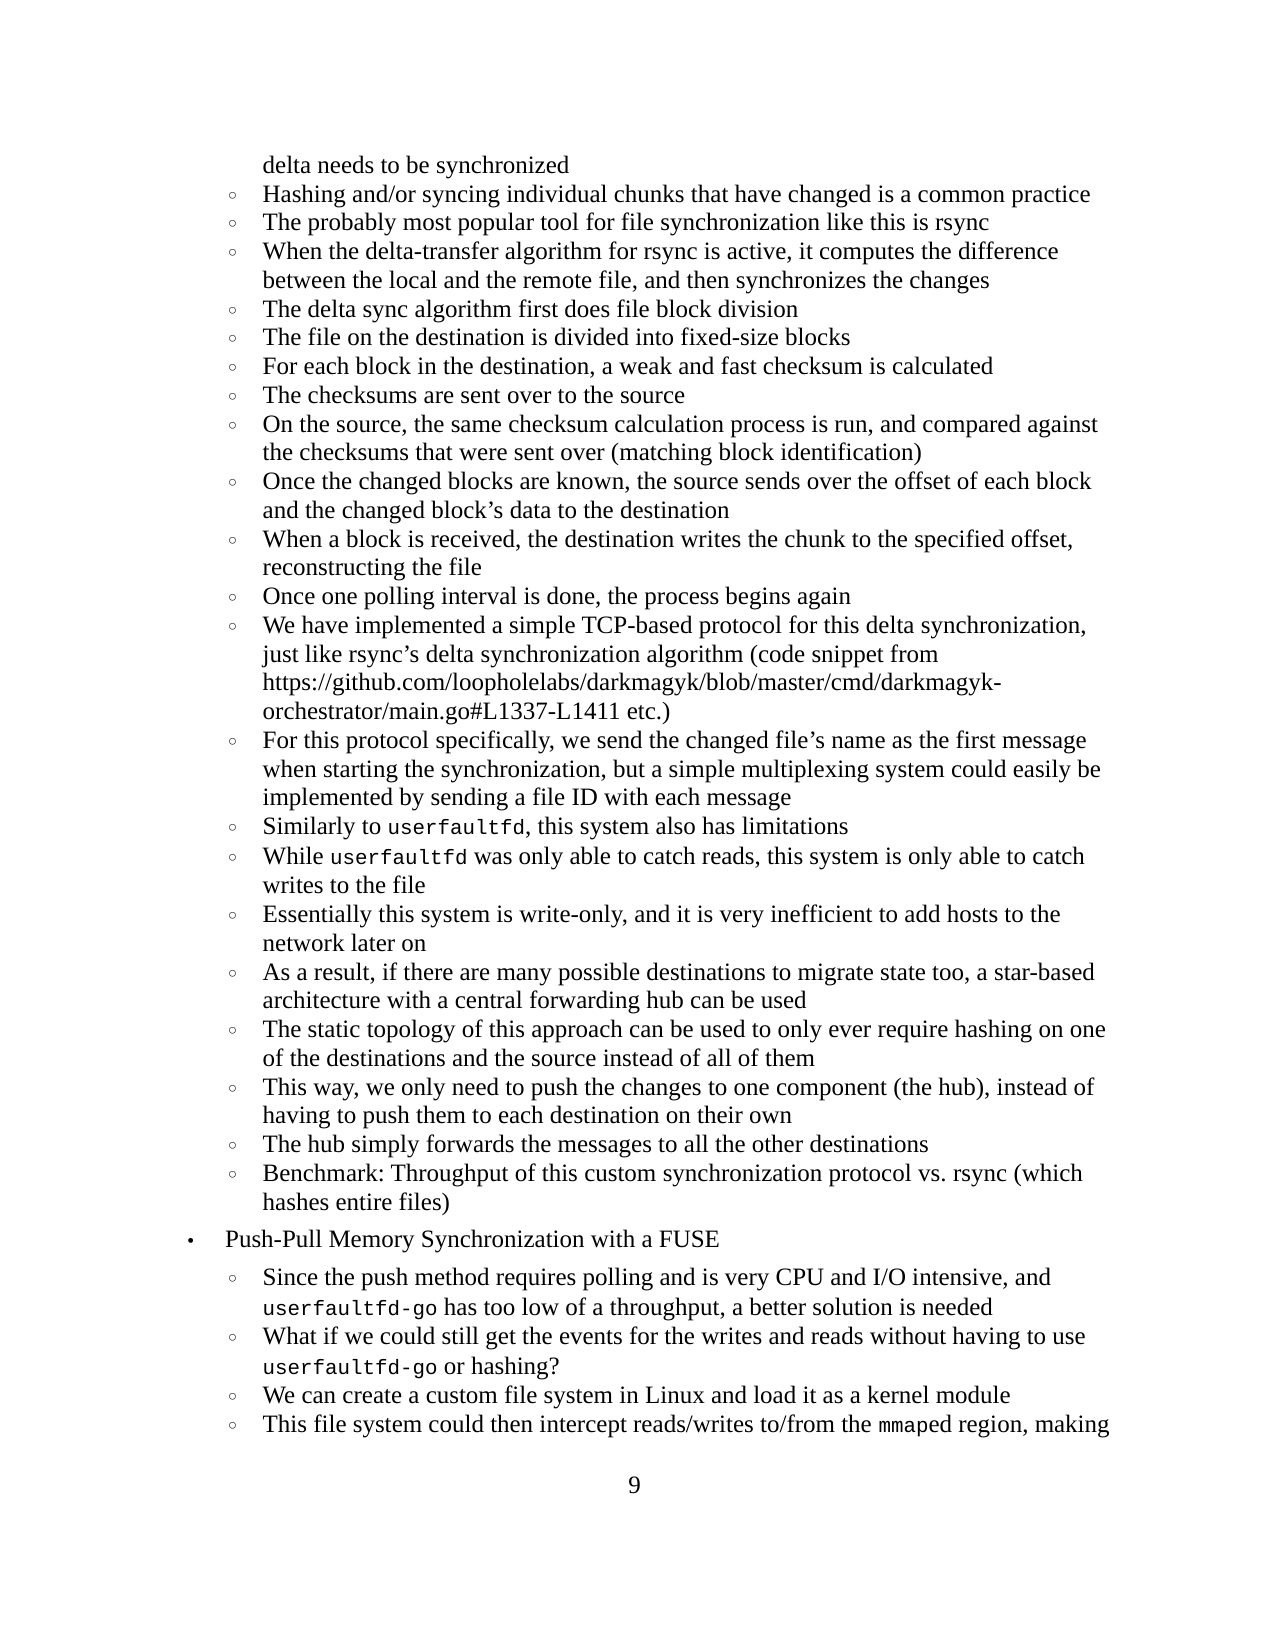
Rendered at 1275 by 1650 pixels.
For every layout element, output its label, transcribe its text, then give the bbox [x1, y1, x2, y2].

list Once the changed blocks are known, the source sends over the offset of each block and the changed block’s data to the destination [225, 466, 1125, 524]
list The file on the destination is divided into fixed-size blocks [225, 322, 1125, 351]
list The static topology of this approach can be used to only ever require hashing on one of the destinations and the source instead of all of them [225, 1014, 1125, 1072]
list As a result, if there are many possible destinations to migrate state too, a star-based architecture with a central forwarding hub can be used [225, 957, 1125, 1014]
list We can create a custom file system in Linux and load it as a kernel module [225, 1380, 1125, 1409]
list The hub simply forwards the messages to all the other destinations [225, 1129, 1125, 1158]
list Benchmark: Throughput of this custom synchronization protocol vs. rsync (which hashes entire files) [225, 1158, 1125, 1215]
list This file system could then intercept reads/writes to/from the mmaped region, making [225, 1409, 1125, 1439]
list When the delta-transfer algorithm for rsync is active, it computes the difference between the local and the remote file, and then synchronizes the changes [225, 236, 1125, 294]
list The delta sync algorithm first does file block division [225, 294, 1125, 322]
list Push-Pull Memory Synchronization with a FUSE [187, 1224, 1125, 1253]
list This way, we only need to push the changes to one component (the hub), instead of having to push them to each destination on their own [225, 1072, 1125, 1129]
list What if we could still get the events for the writes and reads without having to use userfaultfd-go or hashing? [225, 1321, 1125, 1380]
list The probably most popular tool for file synchronization like this is rsync [225, 207, 1125, 236]
list delta needs to be synchronized [225, 150, 1125, 179]
list The checksums are sent over to the source [225, 380, 1125, 409]
list Since the push method requires polling and is very CPU and I/O intensive, and userfaultfd-go has too low of a throughput, a better solution is needed [225, 1262, 1125, 1321]
list Hashing and/or syncing individual chunks that have changed is a common practice [225, 179, 1125, 207]
list Essentially this system is write-only, and it is very inefficient to add hosts to the network later on [225, 899, 1125, 957]
list On the source, the same checksum calculation process is run, and compared against the checksums that were sent over (matching block identification) [225, 409, 1125, 466]
list For each block in the destination, a weak and fast checksum is calculated [225, 351, 1125, 380]
list When a block is received, the destination writes the chunk to the specified offset, reconstructing the file [225, 524, 1125, 581]
list For this protocol specifically, we send the changed file’s name as the first message when starting the synchronization, but a simple multiplexing system could easily be implemented by sending a file ID with each message [225, 725, 1125, 811]
list Similarly to userfaultfd, this system also has limitations [225, 811, 1125, 841]
list Once one polling interval is done, the process begins again [225, 581, 1125, 610]
list While userfaultfd was only able to catch reads, this system is only able to catch writes to the file [225, 841, 1125, 899]
list We have implemented a simple TCP-based protocol for this delta synchronization, just like rsync’s delta synchronization algorithm (code snippet from https://github.com/loopholelabs/darkmagyk/blob/master/cmd/darkmagyk-orchestrator/main.go#L1337-L1411 etc.) [225, 610, 1125, 725]
